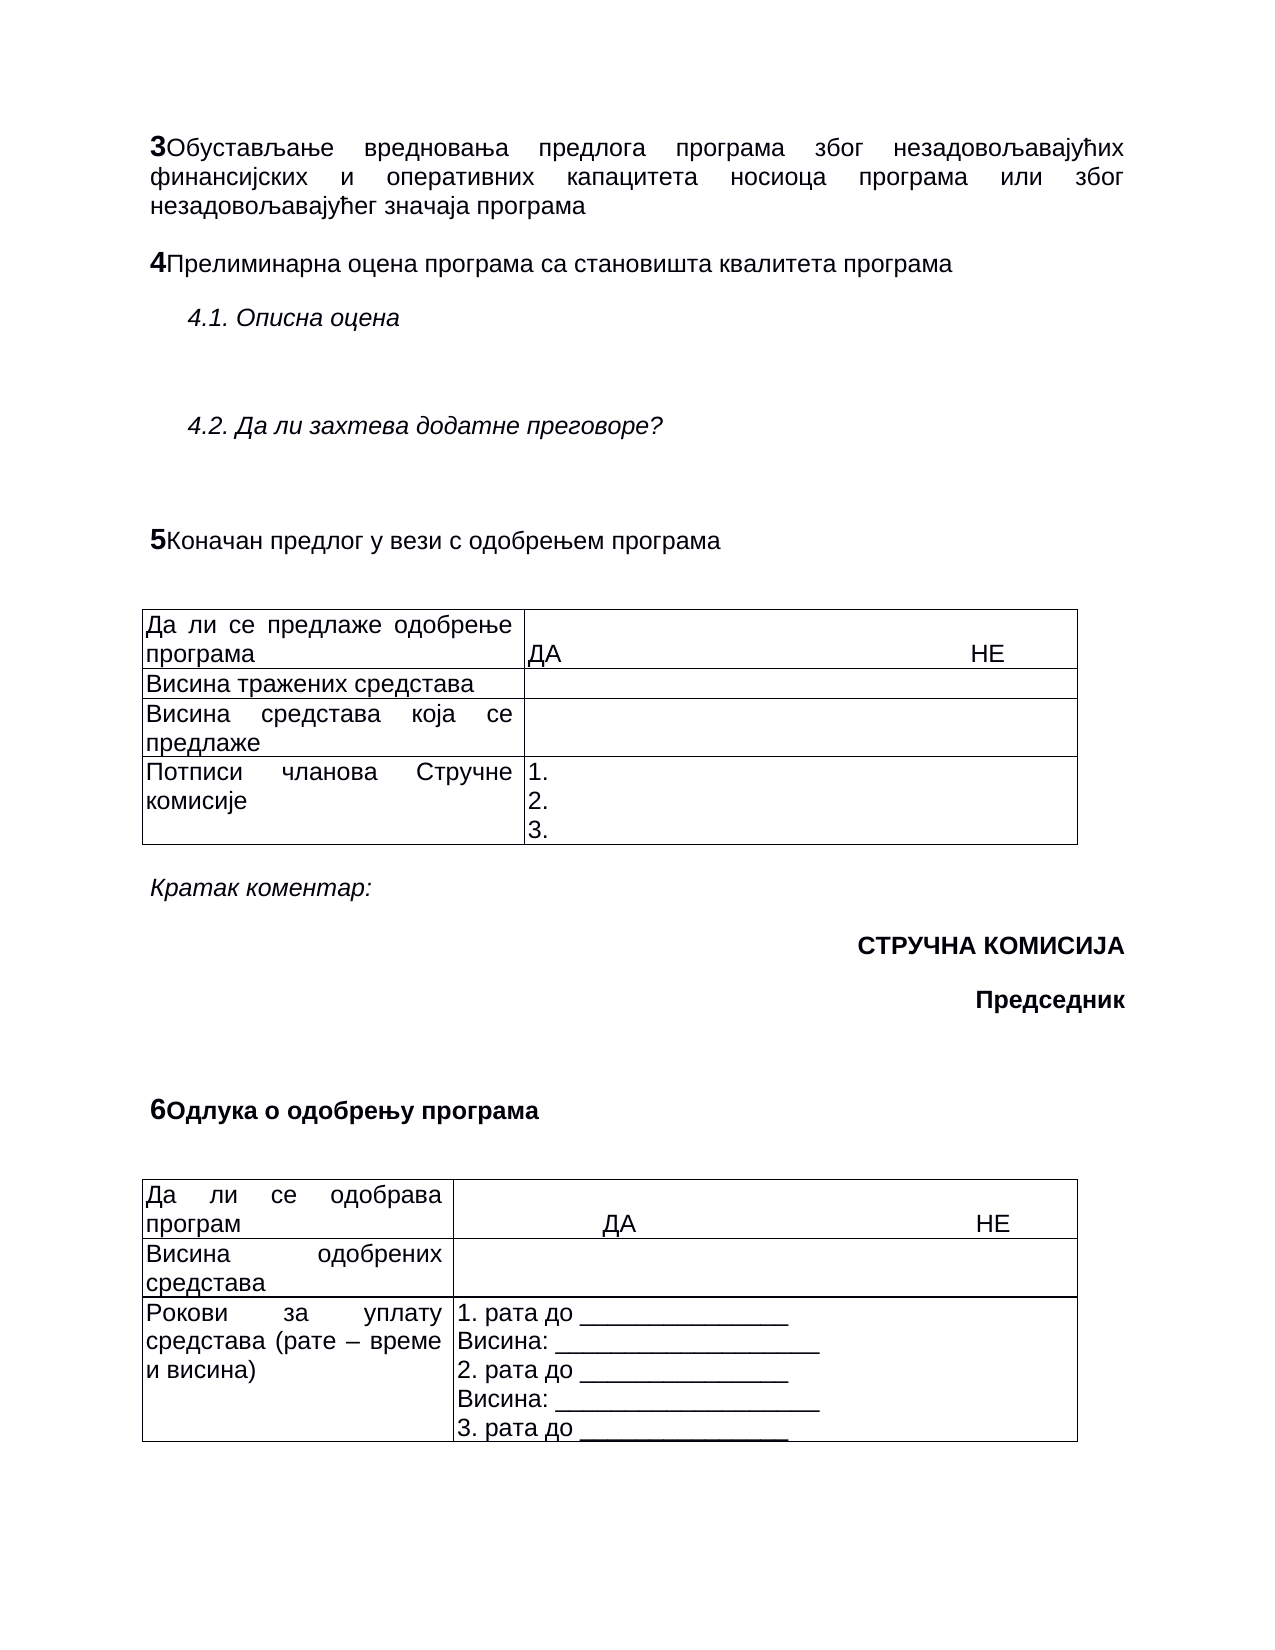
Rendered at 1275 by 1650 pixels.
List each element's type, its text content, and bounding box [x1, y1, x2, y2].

text СТРУЧНА КОМИСИЈА [187, 931, 1125, 959]
table_header Да ли се одобрава програм [143, 1180, 453, 1238]
list Коначан предлог у вези с одобрењем програма [150, 522, 1125, 556]
table_cell Потписи чланова Стручне комисије [143, 757, 524, 843]
table_header ДА НЕ [525, 610, 1077, 668]
text 4.2. Да ли захтева додатне преговоре? [187, 411, 1125, 439]
table_header ДА НЕ [454, 1180, 1077, 1238]
table_cell Висина тражених средстава [143, 669, 524, 698]
table_cell Висина средстава која се предлаже [143, 699, 524, 756]
table_cell [454, 1239, 1077, 1296]
text Председник [187, 984, 1125, 1013]
list Обустављање вредновања предлога програма због незадовољавајућих финансијских и оперативних капацитета носиоца програма или због незадовољавајућег значаја програма [150, 129, 1125, 220]
table_cell 1. рата до _______________ Висина: ___________________ 2. рата до _______________ Висина: ___________________ 3. рата до _______________ [454, 1298, 1077, 1441]
text 4.1. Описна оцена [187, 303, 1125, 332]
text Кратак коментар: [150, 873, 1125, 902]
table_header Да ли се предлаже одобрење програма [143, 610, 524, 668]
list Прелиминарна оцена програма са становишта квалитета програма [150, 245, 1125, 278]
table_cell Рокови за уплату средстава (рате – време и висина) [143, 1298, 453, 1441]
table_cell Висина одобрених средстава [143, 1239, 453, 1296]
table_cell [525, 699, 1077, 756]
table_cell 1. 2. 3. [525, 757, 1077, 843]
table_cell [525, 669, 1077, 698]
list Одлука о одобрењу програма [150, 1092, 1125, 1126]
